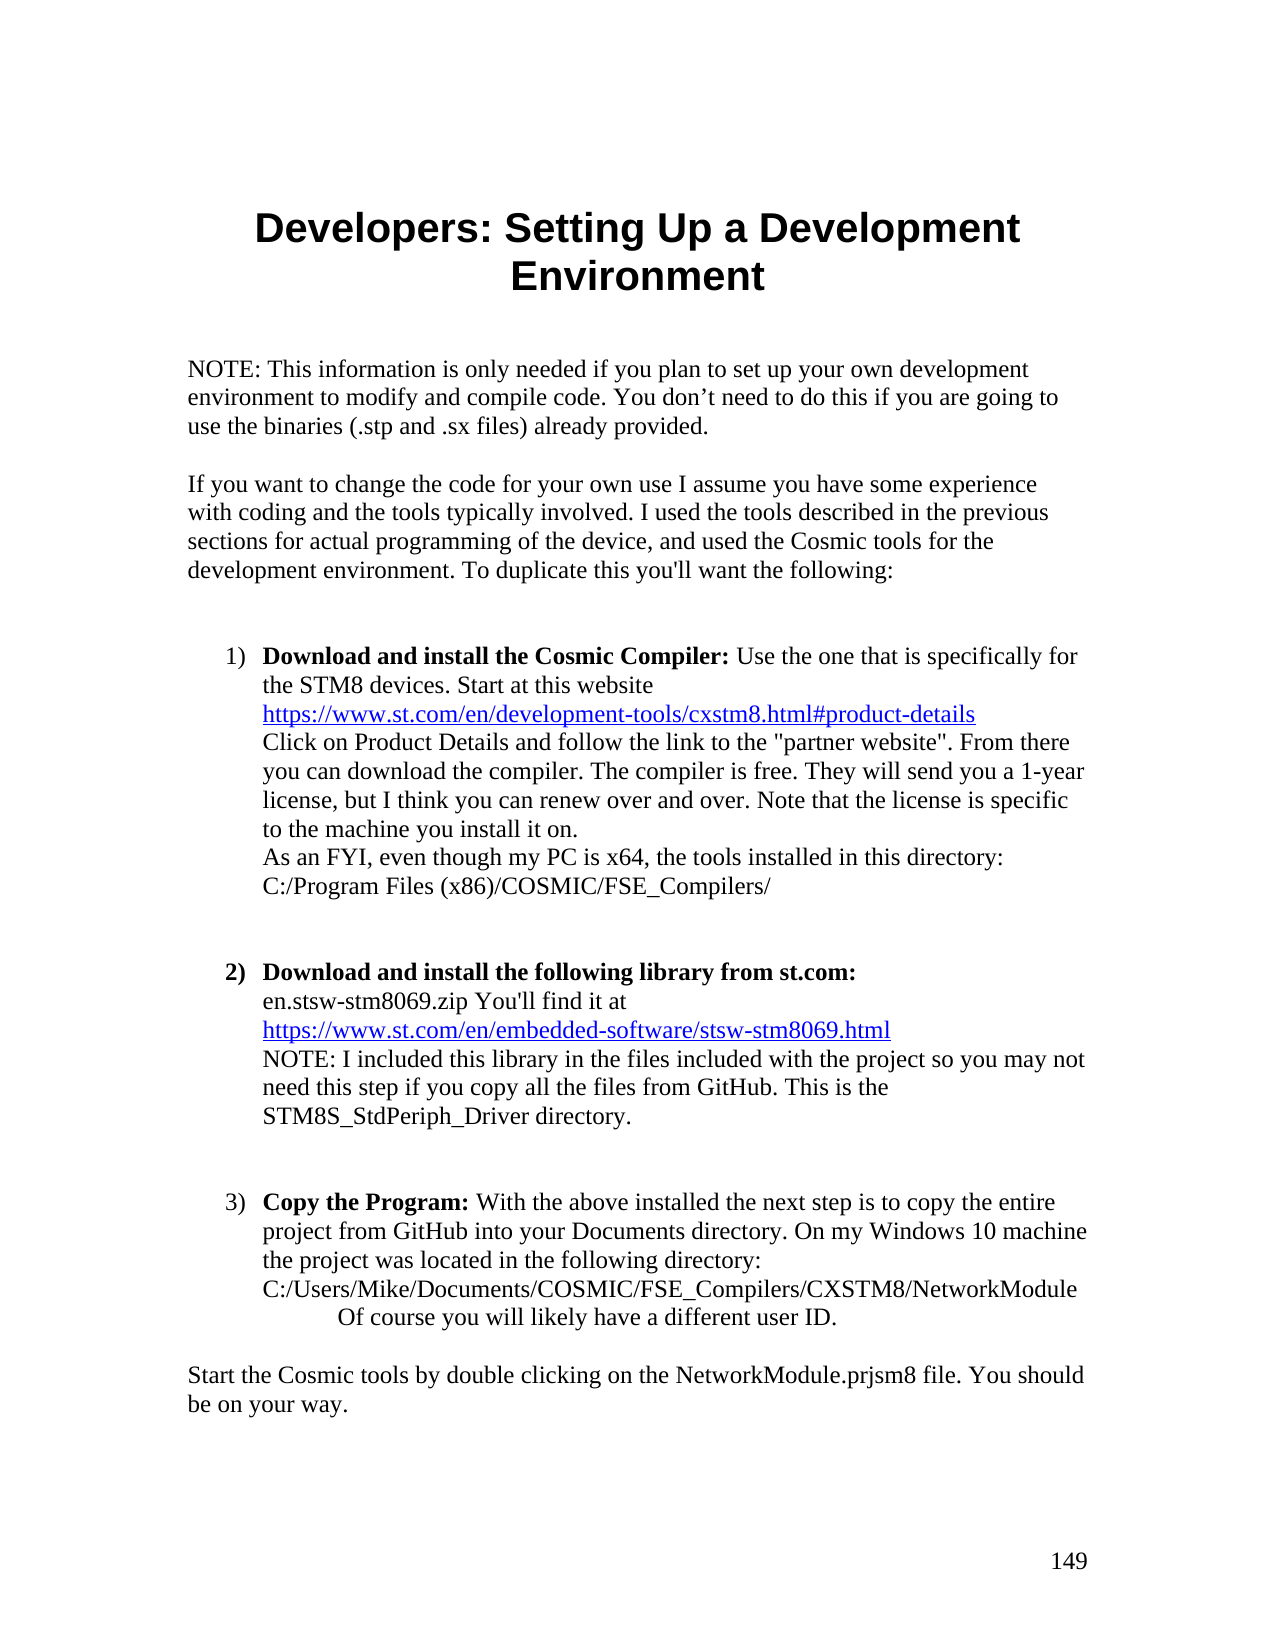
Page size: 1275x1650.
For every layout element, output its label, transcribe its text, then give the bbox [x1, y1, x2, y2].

text NOTE: This information is only needed if you plan to set up your own development environment to modify and compile code. You don’t need to do this if you are going to use the binaries (.stp and .sx files) already provided. [187, 354, 1087, 440]
text As an FYI, even though my PC is x64, the tools installed in this directory: [262, 842, 1087, 871]
text https://www.st.com/en/development-tools/cxstm8.html#product-details [262, 699, 1087, 727]
list Download and install the Cosmic Compiler: Use the one that is specifically for the STM8 devices. Start at this website [225, 641, 1087, 699]
text Start the Cosmic tools by double clicking on the NetworkModule.prjsm8 file. You should be on your way. [187, 1360, 1087, 1417]
list Copy the Program: With the above installed the next step is to copy the entire project from GitHub into your Documents directory. On my Windows 10 machine the project was located in the following directory: [225, 1187, 1087, 1274]
text https://www.st.com/en/embedded-software/stsw-stm8069.html [262, 1015, 1087, 1044]
text Click on Product Details and follow the link to the "partner website". From there you can download the compiler. The compiler is free. They will send you a 1-year license, but I think you can renew over and over. Note that the license is specific to the machine you install it on. [262, 727, 1087, 842]
list Download and install the following library from st.com: [225, 957, 1087, 986]
text Of course you will likely have a different user ID. [262, 1302, 1087, 1331]
text NOTE: I included this library in the files included with the project so you may not need this step if you copy all the files from GitHub. This is the STM8S_StdPeriph_Driver directory. [262, 1044, 1087, 1130]
text C:/Users/Mike/Documents/COSMIC/FSE_Compilers/CXSTM8/NetworkModule [262, 1274, 1087, 1302]
subtitle Developers: Setting Up a Development Environment [187, 204, 1087, 299]
text en.stsw-stm8069.zip You'll find it at [262, 986, 1087, 1015]
text If you want to change the code for your own use I assume you have some experience with coding and the tools typically involved. I used the tools described in the previous sections for actual programming of the device, and used the Cosmic tools for the development environment. To duplicate this you'll want the following: [187, 469, 1087, 584]
text C:/Program Files (x86)/COSMIC/FSE_Compilers/ [262, 871, 1087, 900]
